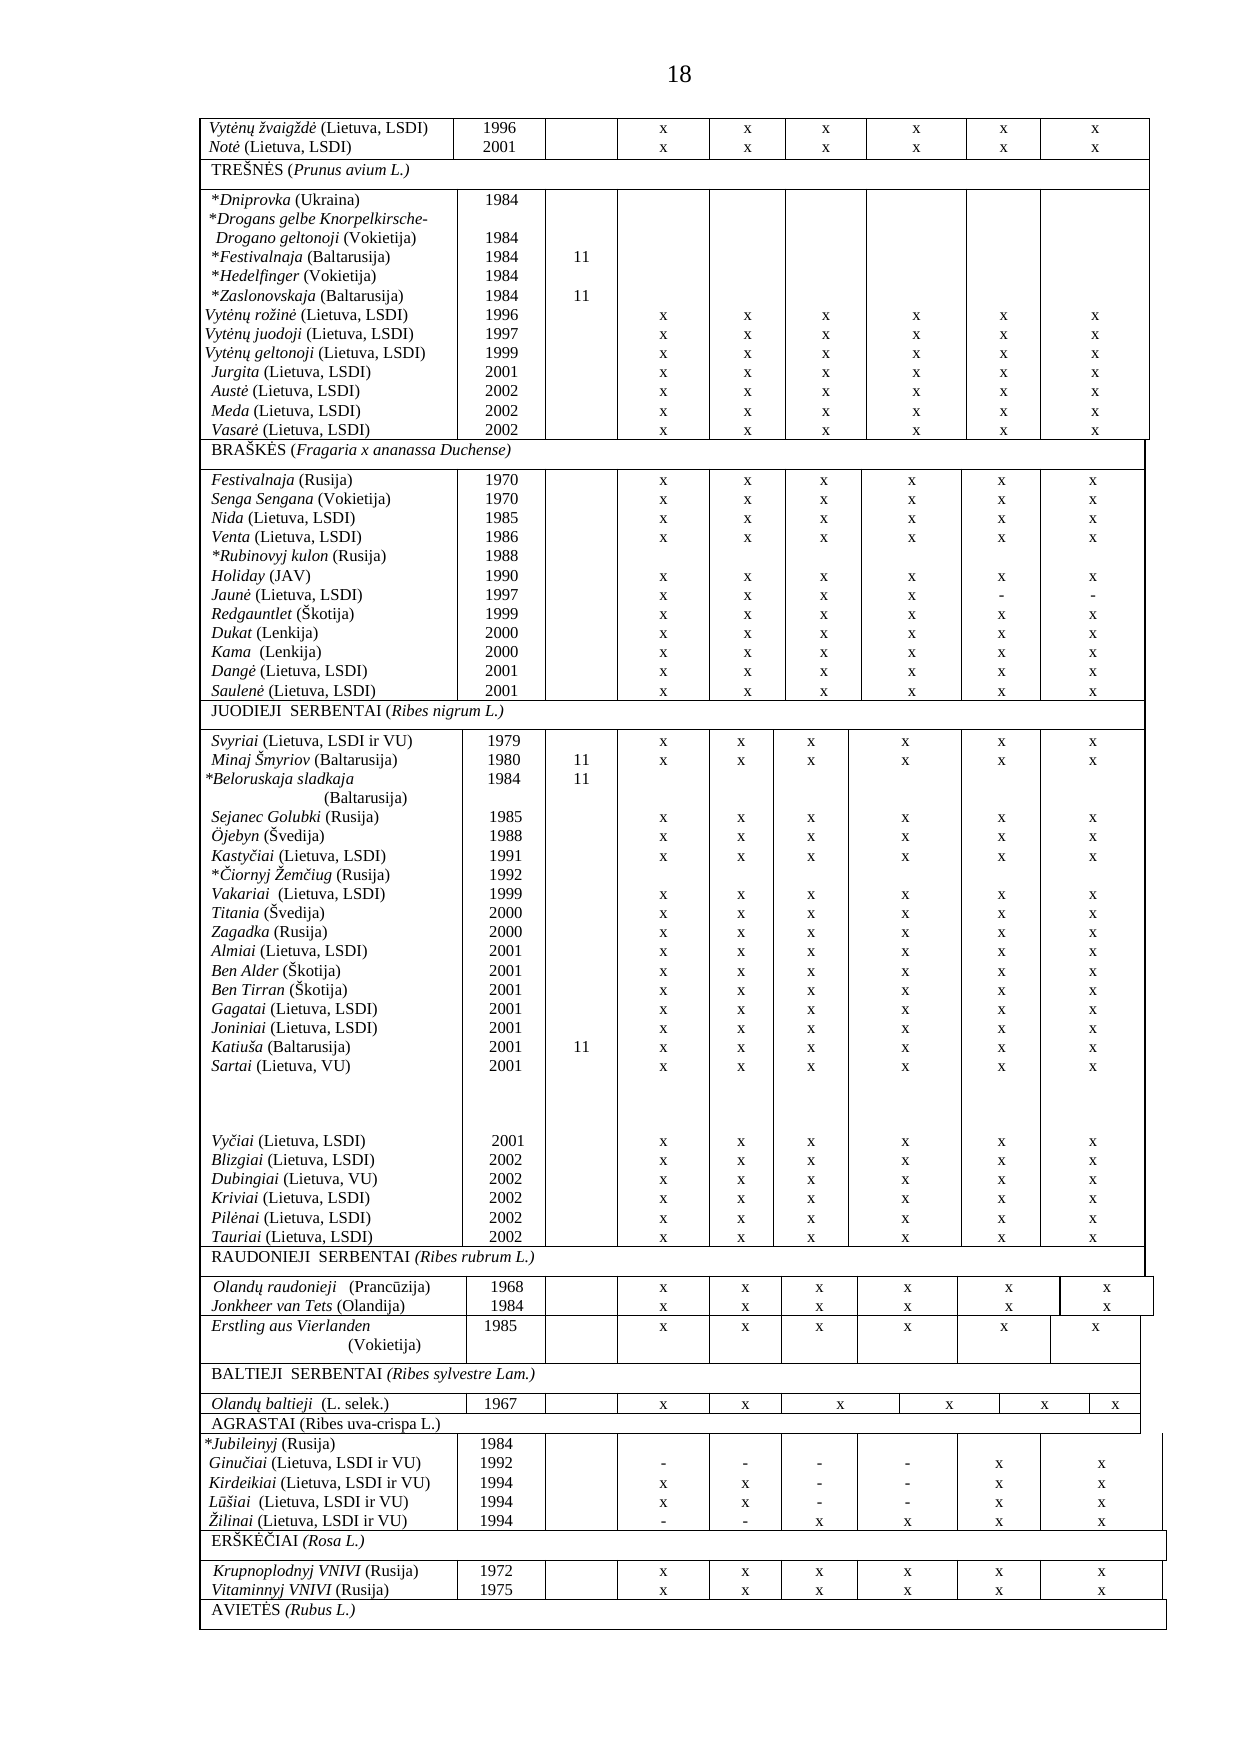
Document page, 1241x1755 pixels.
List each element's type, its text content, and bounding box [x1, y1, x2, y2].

table_cell [1154, 1276, 1158, 1296]
table_cell [1149, 469, 1154, 489]
table_cell Meda (Lietuva, LSDI) [201, 400, 457, 419]
table_cell *Drogans gelbe Knorpelkirsche- Drogano geltonoji (Vokietija) [201, 209, 457, 247]
table_cell x [1041, 381, 1149, 400]
table_cell [1167, 159, 1182, 188]
table_cell [1154, 489, 1158, 584]
table_cell [1154, 118, 1158, 159]
table_cell 2001 [458, 680, 545, 699]
table_cell x [786, 381, 866, 400]
table_cell [1167, 1511, 1182, 1530]
table_cell x x x x [962, 489, 1040, 584]
table_cell [1149, 1188, 1154, 1207]
table_cell x [774, 730, 848, 749]
table_cell 1975 [458, 1580, 545, 1599]
table_cell [1154, 729, 1158, 749]
table_cell [1150, 266, 1154, 285]
table_cell [1158, 1363, 1162, 1393]
table_cell x [900, 1394, 999, 1413]
table_cell [546, 1277, 617, 1296]
table_cell [1158, 769, 1162, 807]
table_cell x [1041, 1150, 1144, 1169]
table_cell x [962, 750, 1040, 769]
table_cell [1163, 585, 1167, 604]
table_cell x [774, 1150, 848, 1169]
table_cell [1154, 1169, 1158, 1188]
table_cell Kama (Lenkija) [201, 642, 457, 661]
table_cell x [710, 1492, 781, 1511]
table_cell [1158, 1169, 1162, 1188]
table_cell [1167, 285, 1182, 304]
table_cell x [862, 642, 961, 661]
table_cell [546, 119, 617, 159]
table_cell x [786, 604, 861, 623]
table_cell [1158, 1413, 1162, 1433]
table_cell [1163, 469, 1167, 489]
table_cell [546, 1561, 617, 1580]
table_cell [1163, 285, 1167, 304]
table_cell x [782, 1316, 857, 1363]
table_cell [546, 585, 617, 604]
table_cell [546, 1394, 617, 1413]
table_cell 2002 [463, 1208, 545, 1227]
table_cell x [618, 420, 709, 439]
table_cell [1158, 381, 1162, 400]
table_cell [1154, 362, 1158, 381]
table_cell 1984 [467, 1296, 545, 1315]
table_cell [1149, 604, 1154, 623]
table_cell 11 [546, 769, 617, 807]
table_cell 1984 1992 [458, 1434, 545, 1472]
table_cell [1167, 1473, 1182, 1492]
table_cell *Beloruskaja sladkaja (Baltarusija) [201, 769, 462, 807]
table_cell [1163, 604, 1167, 623]
table_cell [1150, 118, 1154, 159]
table_cell [546, 1208, 617, 1227]
table_cell [1149, 585, 1154, 604]
table_cell [546, 1580, 617, 1599]
table_cell x [786, 400, 866, 419]
table_cell [1149, 1150, 1154, 1169]
table_cell [1163, 118, 1167, 159]
table_cell x [862, 585, 961, 604]
table_cell x [858, 1580, 957, 1599]
table_cell x [618, 362, 709, 381]
table_cell x [858, 1511, 957, 1530]
table_cell [1154, 285, 1158, 304]
table_cell - [858, 1473, 957, 1492]
table_cell 2001 [458, 661, 545, 680]
table_cell x [962, 661, 1040, 680]
table_cell [1167, 1246, 1182, 1276]
table_cell [1163, 420, 1167, 439]
table_cell x [710, 400, 785, 419]
table_cell Blizgiai (Lietuva, LSDI) [201, 1150, 462, 1169]
table_cell - [618, 1511, 709, 1530]
table_cell [1167, 604, 1182, 623]
table_cell x [710, 1580, 781, 1599]
table_cell 1984 [458, 209, 545, 247]
table_cell [1158, 1227, 1162, 1246]
table_cell x x [786, 119, 866, 159]
table_cell [1141, 1363, 1145, 1393]
table_cell x [618, 1394, 709, 1413]
table_cell [962, 769, 1040, 807]
table_cell [849, 769, 961, 807]
table_cell [1145, 1413, 1149, 1433]
table_cell Senga Sengana (Vokietija) Nida (Lietuva, LSDI) Venta (Lietuva, LSDI) *Rubinovyj kulon (Rusija) Holiday (JAV) [201, 489, 457, 584]
table_cell x x x [867, 305, 966, 362]
table_cell [1149, 700, 1154, 729]
table_cell [1163, 1561, 1167, 1580]
table_cell x [710, 1561, 781, 1580]
table_cell [1163, 362, 1167, 381]
table_cell [1167, 807, 1182, 826]
table_cell [546, 1131, 617, 1150]
table_cell [1167, 305, 1182, 362]
table_cell [867, 209, 966, 247]
table_cell [1154, 1131, 1158, 1150]
table_cell 1970 1985 1986 1988 1990 [458, 489, 545, 584]
table_cell [1163, 1188, 1167, 1207]
table_cell x x x x x x x x x x x x x [710, 807, 773, 1131]
table_cell x [962, 680, 1040, 699]
table_cell x [1041, 400, 1149, 419]
table_cell [1154, 585, 1158, 604]
table_cell [546, 190, 617, 209]
table_cell [1163, 1150, 1167, 1169]
table_cell BRAŠKĖS (Fragaria x ananassa Duchense) [201, 440, 1144, 468]
table_cell BALTIEJI SERBENTAI (Ribes sylvestre Lam.) [201, 1364, 1140, 1393]
table_cell 1996 1997 1999 [458, 305, 545, 362]
table_cell [1163, 729, 1167, 749]
table_cell [1141, 1316, 1145, 1363]
table_cell x [1041, 470, 1144, 489]
table_cell [1150, 305, 1154, 362]
table_cell x [962, 642, 1040, 661]
table_cell [546, 1511, 617, 1530]
table_cell x [618, 1188, 709, 1207]
table_cell x [849, 1208, 961, 1227]
table_cell [1167, 750, 1182, 769]
table_cell 1972 [458, 1561, 545, 1580]
table_cell [1163, 750, 1167, 769]
table_cell x [782, 1511, 857, 1530]
table_cell [1158, 1296, 1162, 1315]
table_cell Kirdeikiai (Lietuva, LSDI ir VU) [201, 1473, 457, 1492]
table_cell Saulenė (Lietuva, LSDI) [201, 680, 457, 699]
table_cell x [967, 381, 1040, 400]
table_cell x [618, 642, 709, 661]
table_cell 1984 [458, 190, 545, 209]
table_cell [1158, 700, 1162, 729]
table_cell x [710, 1296, 781, 1315]
table_cell [546, 1150, 617, 1169]
table_cell x [710, 1150, 773, 1169]
table_cell [1154, 1393, 1158, 1413]
table_cell - [1041, 585, 1144, 604]
table_cell x [958, 1511, 1040, 1530]
table_cell *Dniprovka (Ukraina) [201, 190, 457, 209]
table_cell [1149, 729, 1154, 749]
table_cell [618, 190, 709, 209]
table_cell x x [967, 119, 1040, 159]
table_cell x [710, 1394, 781, 1413]
table_cell [1150, 189, 1154, 209]
table_cell [1158, 642, 1162, 661]
table_cell x [1041, 362, 1149, 381]
table_cell [1149, 750, 1154, 769]
table_cell [1154, 642, 1158, 661]
table_cell [1163, 1208, 1167, 1227]
table_cell x [867, 400, 966, 419]
table_cell 1979 [463, 730, 545, 749]
table_cell [1163, 1363, 1167, 1393]
table_cell x x x [786, 305, 866, 362]
table_cell [546, 489, 617, 584]
table_cell [1154, 189, 1158, 209]
table_cell [1158, 285, 1162, 304]
table_cell [1163, 623, 1167, 642]
table_cell 1968 [467, 1277, 545, 1296]
table_cell [1158, 826, 1162, 1131]
table_cell [967, 209, 1040, 247]
table_cell [1158, 1208, 1162, 1227]
table_cell - [618, 1434, 709, 1472]
table_cell x [774, 1227, 848, 1246]
table_cell 2002 [458, 400, 545, 419]
table_cell [1154, 769, 1158, 807]
table_cell [1163, 769, 1167, 807]
table_cell [546, 1492, 617, 1511]
table_cell x [710, 1188, 773, 1207]
table_cell x [774, 1188, 848, 1207]
table_cell [1163, 1492, 1167, 1511]
table_cell [1158, 420, 1162, 439]
table_cell [1158, 489, 1162, 584]
table_cell [1158, 585, 1162, 604]
table_cell [1167, 439, 1182, 468]
table_cell [1158, 807, 1162, 826]
table_cell [1163, 661, 1167, 680]
table_cell Dangė (Lietuva, LSDI) [201, 661, 457, 680]
table_cell [1163, 1393, 1167, 1413]
table_cell [967, 247, 1040, 266]
table_cell x [710, 420, 785, 439]
table_cell x [962, 1150, 1040, 1169]
table_cell [1167, 1208, 1182, 1227]
table_cell x [849, 1227, 961, 1246]
table_cell x [1041, 1511, 1162, 1530]
table_cell x [849, 1169, 961, 1188]
table_cell x [958, 1492, 1040, 1511]
table_cell x [958, 1473, 1040, 1492]
table_cell [786, 266, 866, 285]
table_cell x [710, 1227, 773, 1246]
table_cell [1158, 118, 1162, 159]
table_cell [1167, 826, 1182, 1131]
table_cell [1163, 400, 1167, 419]
table_cell Lūšiai (Lietuva, LSDI ir VU) [201, 1492, 457, 1511]
table_cell [1167, 1296, 1182, 1315]
table_cell - [782, 1434, 857, 1472]
table_cell [1163, 680, 1167, 699]
table_cell x [710, 750, 773, 769]
table_cell x x x x [618, 489, 709, 584]
table_cell [1158, 1150, 1162, 1169]
table_cell [1167, 661, 1182, 680]
table_cell [1163, 247, 1167, 266]
table_cell x [1041, 680, 1144, 699]
table_cell [710, 285, 785, 304]
table_cell x [774, 750, 848, 769]
table_cell [786, 247, 866, 266]
table_cell [1154, 1296, 1158, 1315]
table_cell [1154, 700, 1158, 729]
table_cell [1154, 400, 1158, 419]
table_cell [710, 247, 785, 266]
table_cell [1167, 1150, 1182, 1169]
table_cell x [967, 420, 1040, 439]
table_cell [1167, 266, 1182, 285]
table_cell [1167, 1363, 1182, 1393]
table_cell [1167, 247, 1182, 266]
table_cell x [1041, 642, 1144, 661]
table_cell x [782, 1580, 857, 1599]
table_cell x [1041, 730, 1144, 749]
table_cell [1167, 1276, 1182, 1296]
table_cell x [618, 1277, 709, 1296]
table_cell [546, 400, 617, 419]
table_cell x [618, 1316, 709, 1363]
table_cell [1167, 1492, 1182, 1511]
table_cell x [710, 604, 785, 623]
table_cell Jurgita (Lietuva, LSDI) [201, 362, 457, 381]
table_cell x [862, 470, 961, 489]
table_cell x [958, 1316, 1050, 1363]
table_cell 11 [546, 750, 617, 769]
table_cell x [1041, 1188, 1144, 1207]
table_cell [546, 623, 617, 642]
table_cell [1041, 247, 1149, 266]
table_cell [1154, 680, 1158, 699]
table_cell x [962, 1188, 1040, 1207]
table_cell x [782, 1277, 857, 1296]
table_cell [1167, 700, 1182, 729]
table_cell x [618, 400, 709, 419]
table_cell [1163, 209, 1167, 247]
table_cell Jonkheer van Tets (Olandija) [201, 1296, 466, 1315]
table_cell [618, 247, 709, 266]
table_cell 1997 [458, 585, 545, 604]
table_cell x [1041, 623, 1144, 642]
table_cell 2002 [458, 420, 545, 439]
table_cell [1150, 285, 1154, 304]
table_cell [1150, 420, 1154, 439]
table_cell x [1041, 661, 1144, 680]
table_cell x [1051, 1316, 1140, 1363]
table_cell x [1041, 420, 1149, 439]
table_cell [1163, 1580, 1167, 1599]
table_cell 1999 [458, 604, 545, 623]
table_cell [1150, 209, 1154, 247]
table_cell x x x x x x x x x x x x [1041, 826, 1144, 1131]
table_cell [1158, 209, 1162, 247]
table_cell x [618, 623, 709, 642]
table_cell [1158, 439, 1162, 468]
table_cell [1149, 1393, 1154, 1413]
table_cell [1145, 1363, 1149, 1393]
table_cell x x [618, 119, 709, 159]
table_cell [546, 604, 617, 623]
table_cell [1158, 189, 1162, 209]
table_cell [1150, 159, 1154, 188]
table_cell [1163, 1315, 1167, 1363]
table_cell 1970 [458, 470, 545, 489]
table_cell [710, 209, 785, 247]
table_cell [1163, 1511, 1167, 1530]
table_cell [1158, 604, 1162, 623]
table_cell Žilinai (Lietuva, LSDI ir VU) [201, 1511, 457, 1530]
table_cell x [710, 661, 785, 680]
table_cell 1980 [463, 750, 545, 769]
table_cell [1158, 400, 1162, 419]
table_cell [1163, 159, 1167, 188]
table_cell [1163, 1433, 1167, 1472]
table_cell [1154, 247, 1158, 266]
table_cell [1167, 1580, 1182, 1599]
table_cell Austė (Lietuva, LSDI) [201, 381, 457, 400]
table_cell [867, 247, 966, 266]
table_cell [1145, 1316, 1149, 1363]
table_cell 1985 [467, 1316, 545, 1363]
table_cell [546, 209, 617, 247]
table_cell x [858, 1277, 957, 1296]
table_cell x [710, 730, 773, 749]
table_cell x [782, 1561, 857, 1580]
table_cell [1167, 1315, 1182, 1363]
table_cell 1994 [458, 1473, 545, 1492]
table_cell [1149, 769, 1154, 807]
table_cell x [618, 1131, 709, 1150]
table_cell [1150, 381, 1154, 400]
table_cell x [1041, 1580, 1162, 1599]
table_cell x [710, 1131, 773, 1150]
table_cell [546, 470, 617, 489]
table_cell x [618, 1296, 709, 1315]
table_cell [546, 642, 617, 661]
table_cell x [710, 623, 785, 642]
table_cell Vytėnų rožinė (Lietuva, LSDI) Vytėnų juodoji (Lietuva, LSDI) Vytėnų geltonoji (Lietuva, LSDI) [201, 305, 457, 362]
table_cell x [618, 585, 709, 604]
table_cell x [710, 642, 785, 661]
table_cell *Hedelfinger (Vokietija) [201, 266, 457, 285]
table_cell [1163, 700, 1167, 729]
table_cell x [962, 730, 1040, 749]
table_cell x [1041, 1561, 1162, 1580]
table_cell x [1090, 1394, 1140, 1413]
table_cell 1984 [458, 285, 545, 304]
table_cell - [858, 1434, 957, 1472]
table_cell [546, 1169, 617, 1188]
table_cell [1154, 750, 1158, 769]
table_cell x [786, 661, 861, 680]
table_cell x [962, 1208, 1040, 1227]
table_cell Vitaminnyj VNIVI (Rusija) [201, 1580, 457, 1599]
table_cell [546, 1296, 617, 1315]
table_cell [1163, 826, 1167, 1131]
table_cell x [958, 1296, 1059, 1315]
table_cell x [867, 420, 966, 439]
table_cell [1163, 1169, 1167, 1188]
table_cell x [618, 1561, 709, 1580]
table_cell x [782, 1296, 857, 1315]
table_cell x [867, 362, 966, 381]
table_cell [1149, 807, 1154, 826]
table_cell x [618, 1227, 709, 1246]
table_cell x [1061, 1296, 1153, 1315]
table_cell x [849, 1188, 961, 1207]
table_cell Krupnoplodnyj VNIVI (Rusija) [201, 1561, 457, 1580]
table_cell x [710, 1473, 781, 1492]
table_cell [1163, 489, 1167, 584]
table_cell [1167, 362, 1182, 381]
table_cell x [710, 381, 785, 400]
table_cell [1167, 381, 1182, 400]
table_cell [546, 1188, 617, 1207]
table_cell [1163, 1296, 1167, 1315]
table_cell [1158, 362, 1162, 381]
table_cell [1154, 1363, 1158, 1393]
table_cell 1985 1988 1991 1992 1999 2000 2000 2001 2001 2001 2001 2001 2001 2001 [463, 807, 545, 1131]
table_cell Olandų baltieji (L. selek.) [201, 1394, 466, 1413]
table_cell x [1041, 1131, 1144, 1150]
table_cell [1163, 439, 1167, 468]
table_cell [546, 680, 617, 699]
table_cell [1154, 439, 1158, 468]
table_cell [1167, 1393, 1182, 1413]
table_cell x [618, 604, 709, 623]
table_cell x [710, 1169, 773, 1188]
table_cell [1167, 680, 1182, 699]
table_cell [1163, 189, 1167, 209]
table_cell [786, 285, 866, 304]
table_cell [1167, 400, 1182, 419]
table_cell x [618, 750, 709, 769]
table_cell [1149, 1131, 1154, 1150]
table_cell x [862, 623, 961, 642]
table_cell x x x x x x x x x x x x x [849, 807, 961, 1131]
table_cell [1158, 661, 1162, 680]
table_cell x [710, 362, 785, 381]
table_cell x [962, 470, 1040, 489]
table_cell [1149, 661, 1154, 680]
table_cell x x x [710, 305, 785, 362]
table_cell [1154, 1208, 1158, 1227]
table_cell [1149, 1363, 1154, 1393]
table_cell Dubingiai (Lietuva, VU) [201, 1169, 462, 1188]
table_cell Vytėnų žvaigždė (Lietuva, LSDI) Notė (Lietuva, LSDI) [201, 119, 453, 159]
table_cell [1154, 1150, 1158, 1169]
table_cell [546, 1227, 617, 1246]
table_cell x [786, 623, 861, 642]
table_cell Jaunė (Lietuva, LSDI) [201, 585, 457, 604]
table_cell 1984 [458, 266, 545, 285]
table_cell [1167, 729, 1182, 749]
table_cell [1145, 1393, 1149, 1413]
table_cell Kriviai (Lietuva, LSDI) [201, 1188, 462, 1207]
table_cell x [1041, 604, 1144, 623]
table_cell x [618, 1208, 709, 1227]
table_cell [546, 661, 617, 680]
table_cell x [849, 730, 961, 749]
table_cell [1149, 489, 1154, 584]
table_cell x [618, 730, 709, 749]
table_cell [1154, 1413, 1158, 1433]
table_cell x [962, 1131, 1040, 1150]
table_cell 1996 2001 [454, 119, 545, 159]
table_cell x [1041, 1433, 1162, 1472]
table_cell [546, 362, 617, 381]
table_cell JUODIEJI SERBENTAI (Ribes nigrum L.) [201, 701, 1144, 729]
table_cell [1041, 266, 1149, 285]
table_cell [1154, 420, 1158, 439]
table_cell [1150, 362, 1154, 381]
table_cell 1994 [458, 1511, 545, 1530]
table_cell [1167, 1169, 1182, 1188]
table_cell [1154, 266, 1158, 285]
table_cell x [618, 381, 709, 400]
table_cell x [774, 1208, 848, 1227]
table_cell x [858, 1296, 957, 1315]
table_cell - [782, 1492, 857, 1511]
table_cell x [962, 604, 1040, 623]
table_cell [1154, 807, 1158, 826]
table_cell x [618, 470, 709, 489]
table_cell x [962, 1169, 1040, 1188]
table_cell 1967 [467, 1394, 545, 1413]
table_cell x [710, 470, 785, 489]
table_cell [1154, 209, 1158, 247]
table_cell [1150, 400, 1154, 419]
table_cell [1154, 604, 1158, 623]
table_cell [1167, 489, 1182, 584]
table_cell [1163, 305, 1167, 362]
table_cell x x x x [862, 489, 961, 584]
table_cell Tauriai (Lietuva, LSDI) [201, 1227, 462, 1246]
table_cell x [1000, 1394, 1089, 1413]
table_cell x [862, 604, 961, 623]
table_cell [1149, 439, 1154, 468]
table_cell [1141, 1393, 1145, 1413]
table_cell [1158, 680, 1162, 699]
table_cell x x [710, 119, 785, 159]
table_cell x [1041, 1208, 1144, 1227]
table_cell [546, 1434, 617, 1472]
table_cell [1154, 305, 1158, 362]
table_cell [867, 266, 966, 285]
table_cell x [962, 623, 1040, 642]
table_cell x [786, 585, 861, 604]
table_cell [1149, 623, 1154, 642]
table_cell [1167, 1560, 1182, 1580]
table_cell x [710, 585, 785, 604]
table_cell [618, 209, 709, 247]
table_cell x [1041, 1492, 1162, 1511]
table_cell [1041, 190, 1149, 209]
table_cell x [618, 1492, 709, 1511]
table_cell x x x x x x x x x x x x x [774, 807, 848, 1131]
table_cell [1041, 209, 1149, 247]
table_cell x [710, 1316, 781, 1363]
table_cell [710, 266, 785, 285]
table_cell x [849, 750, 961, 769]
table_cell [1158, 159, 1162, 188]
table_cell [867, 285, 966, 304]
table_cell 1984 [463, 769, 545, 807]
table_cell [1158, 305, 1162, 362]
table_cell x [774, 1131, 848, 1150]
table_cell [618, 285, 709, 304]
table_cell [1163, 1227, 1167, 1246]
table_cell [1167, 1413, 1182, 1433]
table_cell [1158, 1276, 1162, 1296]
table_cell x [958, 1434, 1040, 1472]
table_cell x [867, 381, 966, 400]
table_cell - [710, 1434, 781, 1472]
table_cell [546, 381, 617, 400]
table_cell - [962, 585, 1040, 604]
table_cell [1167, 1433, 1182, 1472]
table_cell AGRASTAI (Ribes uva-crispa L.) [201, 1414, 1140, 1433]
table_cell Pilėnai (Lietuva, LSDI) [201, 1208, 462, 1227]
table_cell [1154, 1227, 1158, 1246]
table_cell 2000 [458, 642, 545, 661]
table_cell 11 [546, 285, 617, 304]
table_cell x [618, 680, 709, 699]
table_cell Olandų raudonieji (Prancūzija) [201, 1277, 466, 1296]
table_cell [1141, 1413, 1145, 1433]
table_cell [1163, 266, 1167, 285]
table_cell [1158, 729, 1162, 749]
table_cell [1167, 209, 1182, 247]
table_cell [1154, 469, 1158, 489]
table_cell [1163, 1246, 1167, 1276]
table_cell [1163, 1473, 1167, 1492]
table_cell [1163, 381, 1167, 400]
table_cell x [618, 1169, 709, 1188]
table_cell 2002 [463, 1150, 545, 1169]
table_cell - [710, 1511, 781, 1530]
table_cell [710, 190, 785, 209]
table_cell [1163, 807, 1167, 826]
table_cell Minaj Šmyriov (Baltarusija) [201, 750, 462, 769]
table_cell [1149, 1246, 1154, 1276]
table_cell [1154, 1188, 1158, 1207]
table_cell [1150, 247, 1154, 266]
table_cell 1994 [458, 1492, 545, 1511]
table_cell x [786, 362, 866, 381]
table_cell [1167, 1530, 1182, 1560]
table_cell [618, 266, 709, 285]
table_cell 11 [546, 807, 617, 1131]
table_cell x [967, 362, 1040, 381]
table_cell [1167, 642, 1182, 661]
table_cell 2002 [463, 1169, 545, 1188]
table_cell [1167, 189, 1182, 209]
table_cell [1163, 1413, 1167, 1433]
table_cell x [618, 1150, 709, 1169]
table_cell x [962, 1227, 1040, 1246]
table_cell x [1041, 750, 1144, 769]
table_cell [1154, 826, 1158, 1131]
table_cell x [958, 1580, 1040, 1599]
table_cell [867, 190, 966, 209]
table_cell [1149, 1227, 1154, 1246]
table_cell [1149, 642, 1154, 661]
table_cell [1158, 266, 1162, 285]
table_cell [546, 420, 617, 439]
table_cell [1154, 159, 1158, 188]
table_cell [967, 190, 1040, 209]
table_cell x [858, 1316, 957, 1363]
table_cell 11 [546, 247, 617, 266]
table_cell Vyčiai (Lietuva, LSDI) [201, 1131, 462, 1150]
table_cell x [710, 680, 785, 699]
table_cell 2001 [458, 362, 545, 381]
table_cell [786, 209, 866, 247]
table_cell [1149, 680, 1154, 699]
table_cell 2002 [463, 1227, 545, 1246]
table_cell [1163, 1131, 1167, 1150]
table_cell [618, 769, 709, 807]
table_cell x [962, 807, 1040, 826]
table_cell x x [867, 119, 966, 159]
table_cell x [786, 420, 866, 439]
table_cell x x x x [1041, 489, 1144, 584]
table_cell x x x x x x x x x x x x [962, 826, 1040, 1131]
table_cell - [858, 1492, 957, 1511]
table_cell [1154, 1246, 1158, 1276]
table_cell [1158, 1246, 1162, 1276]
table_cell [1149, 1413, 1154, 1433]
table_cell Redgauntlet (Škotija) [201, 604, 457, 623]
table_cell [1167, 1131, 1182, 1150]
table_cell [1149, 1316, 1154, 1363]
table_cell x [786, 470, 861, 489]
table_cell [967, 285, 1040, 304]
table_cell [1154, 1315, 1158, 1363]
table_cell [1158, 247, 1162, 266]
table_cell Vasarė (Lietuva, LSDI) [201, 420, 457, 439]
table_cell x [1041, 1473, 1162, 1492]
table_cell x [710, 1277, 781, 1296]
table_cell [1167, 769, 1182, 807]
table_cell x x x [618, 305, 709, 362]
table_cell [1167, 1599, 1182, 1629]
table_cell [1167, 118, 1182, 159]
table_cell x [958, 1561, 1040, 1580]
table_cell [1154, 661, 1158, 680]
table_cell x [858, 1561, 957, 1580]
table_cell [967, 266, 1040, 285]
table_cell x [782, 1394, 899, 1413]
table_cell [774, 769, 848, 807]
table_cell x [618, 1580, 709, 1599]
table_cell x [618, 1473, 709, 1492]
table_cell x [786, 680, 861, 699]
table_cell [710, 769, 773, 807]
table_cell [1041, 769, 1144, 807]
table_cell x [786, 642, 861, 661]
table_cell [1167, 420, 1182, 439]
table_cell [1167, 469, 1182, 489]
table_cell x [618, 661, 709, 680]
table_cell [1163, 1276, 1167, 1296]
table_cell Dukat (Lenkija) [201, 623, 457, 642]
table_cell x x x [1041, 305, 1149, 362]
table_cell x [1041, 1227, 1144, 1246]
table_cell x x [1041, 119, 1149, 159]
table_cell 2000 [458, 623, 545, 642]
table_cell x [1041, 807, 1144, 826]
table_cell [1167, 585, 1182, 604]
table_cell [1149, 1208, 1154, 1227]
table_cell [1041, 285, 1149, 304]
table_cell x x x x x x x x x x x x x [618, 807, 709, 1131]
table_cell x [958, 1277, 1059, 1296]
table_cell Sejanec Golubki (Rusija) Öjebyn (Švedija) Kastyčiai (Lietuva, LSDI) *Čiornyj Žemčiug (Rusija) Vakariai (Lietuva, LSDI) Titania (Švedija) Zagadka (Rusija) Almiai (Lietuva, LSDI) Ben Alder (Škotija) Ben Tirran (Škotija) Gagatai (Lietuva, LSDI) Joniniai (Lietuva, LSDI) Katiuša (Baltarusija) Sartai (Lietuva, VU) [201, 807, 462, 1131]
table_cell [1158, 623, 1162, 642]
table_cell [1158, 1188, 1162, 1207]
table_cell [786, 190, 866, 209]
table_cell x x x [967, 305, 1040, 362]
table_cell [1158, 1393, 1162, 1413]
table_cell x [967, 400, 1040, 419]
table_cell 2002 [463, 1188, 545, 1207]
table_cell x x x x [710, 489, 785, 584]
table_cell x [1061, 1277, 1153, 1296]
table_cell [1154, 623, 1158, 642]
table_cell TREŠNĖS (Prunus avium L.) [201, 160, 1149, 188]
table_cell [1167, 623, 1182, 642]
table_cell [546, 305, 617, 362]
table_cell ERŠKĖČIAI (Rosa L.) [201, 1531, 1166, 1560]
table_cell Erstling aus Vierlanden (Vokietija) [201, 1316, 466, 1363]
table_cell AVIETĖS (Rubus L.) [201, 1600, 1166, 1629]
table_cell [546, 266, 617, 285]
table_cell [1149, 1169, 1154, 1188]
table_cell Svyriai (Lietuva, LSDI ir VU) [201, 730, 462, 749]
table_cell [546, 1473, 617, 1492]
table_cell [1158, 1131, 1162, 1150]
table_cell 2001 [463, 1131, 545, 1150]
table_cell *Festivalnaja (Baltarusija) [201, 247, 457, 266]
table_cell x [862, 661, 961, 680]
table_cell x x x x [786, 489, 861, 584]
table_cell [1158, 1315, 1162, 1363]
table_cell [1167, 1227, 1182, 1246]
table_cell [1158, 750, 1162, 769]
table_cell [1163, 642, 1167, 661]
table_cell *Zaslonovskaja (Baltarusija) [201, 285, 457, 304]
table_cell RAUDONIEJI SERBENTAI (Ribes rubrum L.) [201, 1247, 1144, 1276]
table_cell 1984 [458, 247, 545, 266]
table_cell x [849, 1131, 961, 1150]
table_cell x [774, 1169, 848, 1188]
table_cell [546, 730, 617, 749]
table_cell Festivalnaja (Rusija) [201, 470, 457, 489]
table_cell 2002 [458, 381, 545, 400]
table_cell *Jubileinyj (Rusija) Ginučiai (Lietuva, LSDI ir VU) [201, 1434, 457, 1472]
table_cell [1154, 381, 1158, 400]
table_cell x [1041, 1169, 1144, 1188]
table_cell [1149, 826, 1154, 1131]
table_cell x [849, 1150, 961, 1169]
table_cell - [782, 1473, 857, 1492]
table_cell [1158, 469, 1162, 489]
table_cell x [862, 680, 961, 699]
table_cell [546, 1316, 617, 1363]
table_cell x [710, 1208, 773, 1227]
table_cell [1167, 1188, 1182, 1207]
